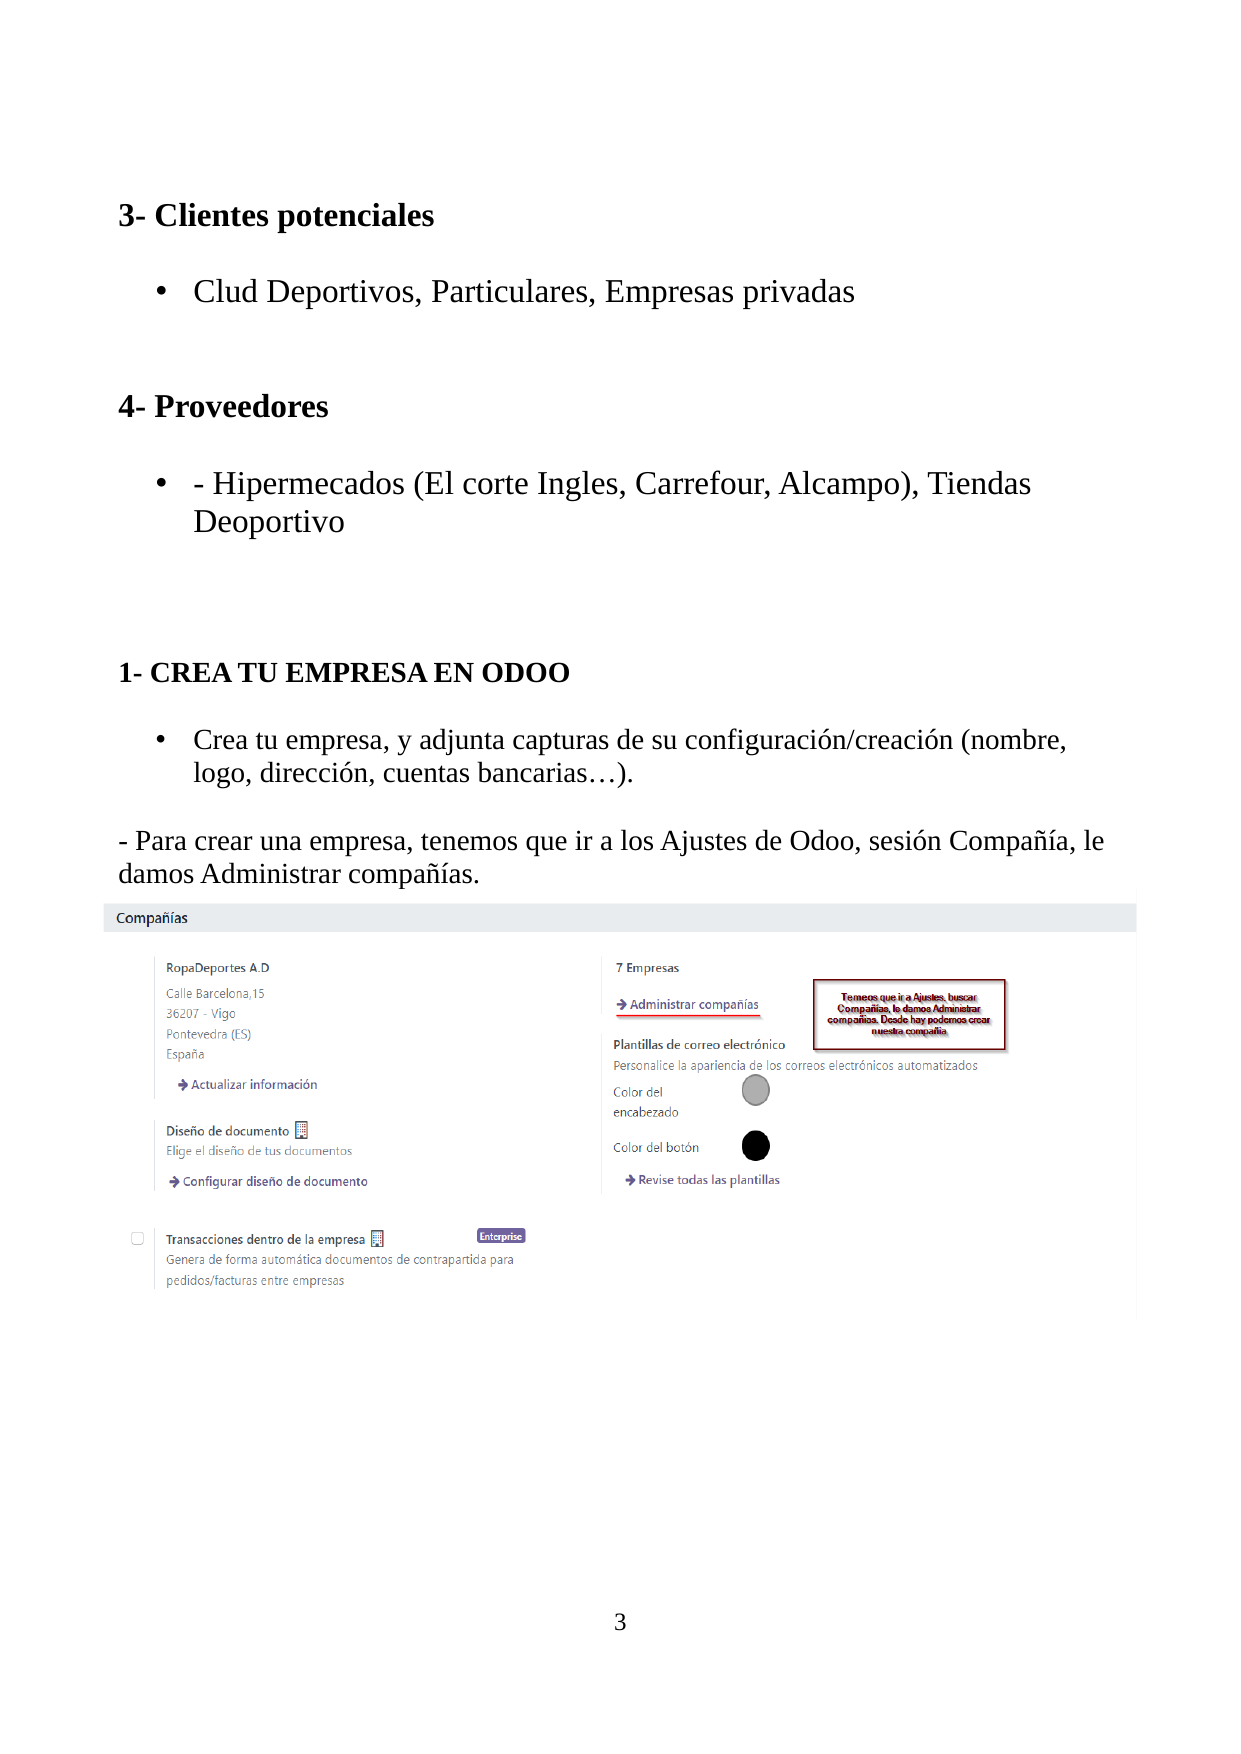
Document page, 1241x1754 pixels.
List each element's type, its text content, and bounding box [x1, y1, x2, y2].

text 1- CREA TU EMPRESA EN ODOO [118, 655, 1122, 688]
picture [103, 889, 1137, 1319]
list - Hipermecados (El corte Ingles, Carrefour, Alcampo), Tiendas Deoportivo [156, 463, 1122, 540]
list Clud Deportivos, Particulares, Empresas privadas [156, 271, 1122, 310]
list Crea tu empresa, y adjunta capturas de su configuración/creación (nombre, [156, 722, 1122, 756]
text 4- Proveedores [118, 386, 1122, 425]
list logo, dirección, cuentas bancarias…). [156, 756, 1122, 789]
text - Para crear una empresa, tenemos que ir a los Ajustes de Odoo, sesión Compañía, le damos Administrar compañías. [118, 823, 1122, 889]
text 3- Clientes potenciales [118, 195, 1122, 233]
